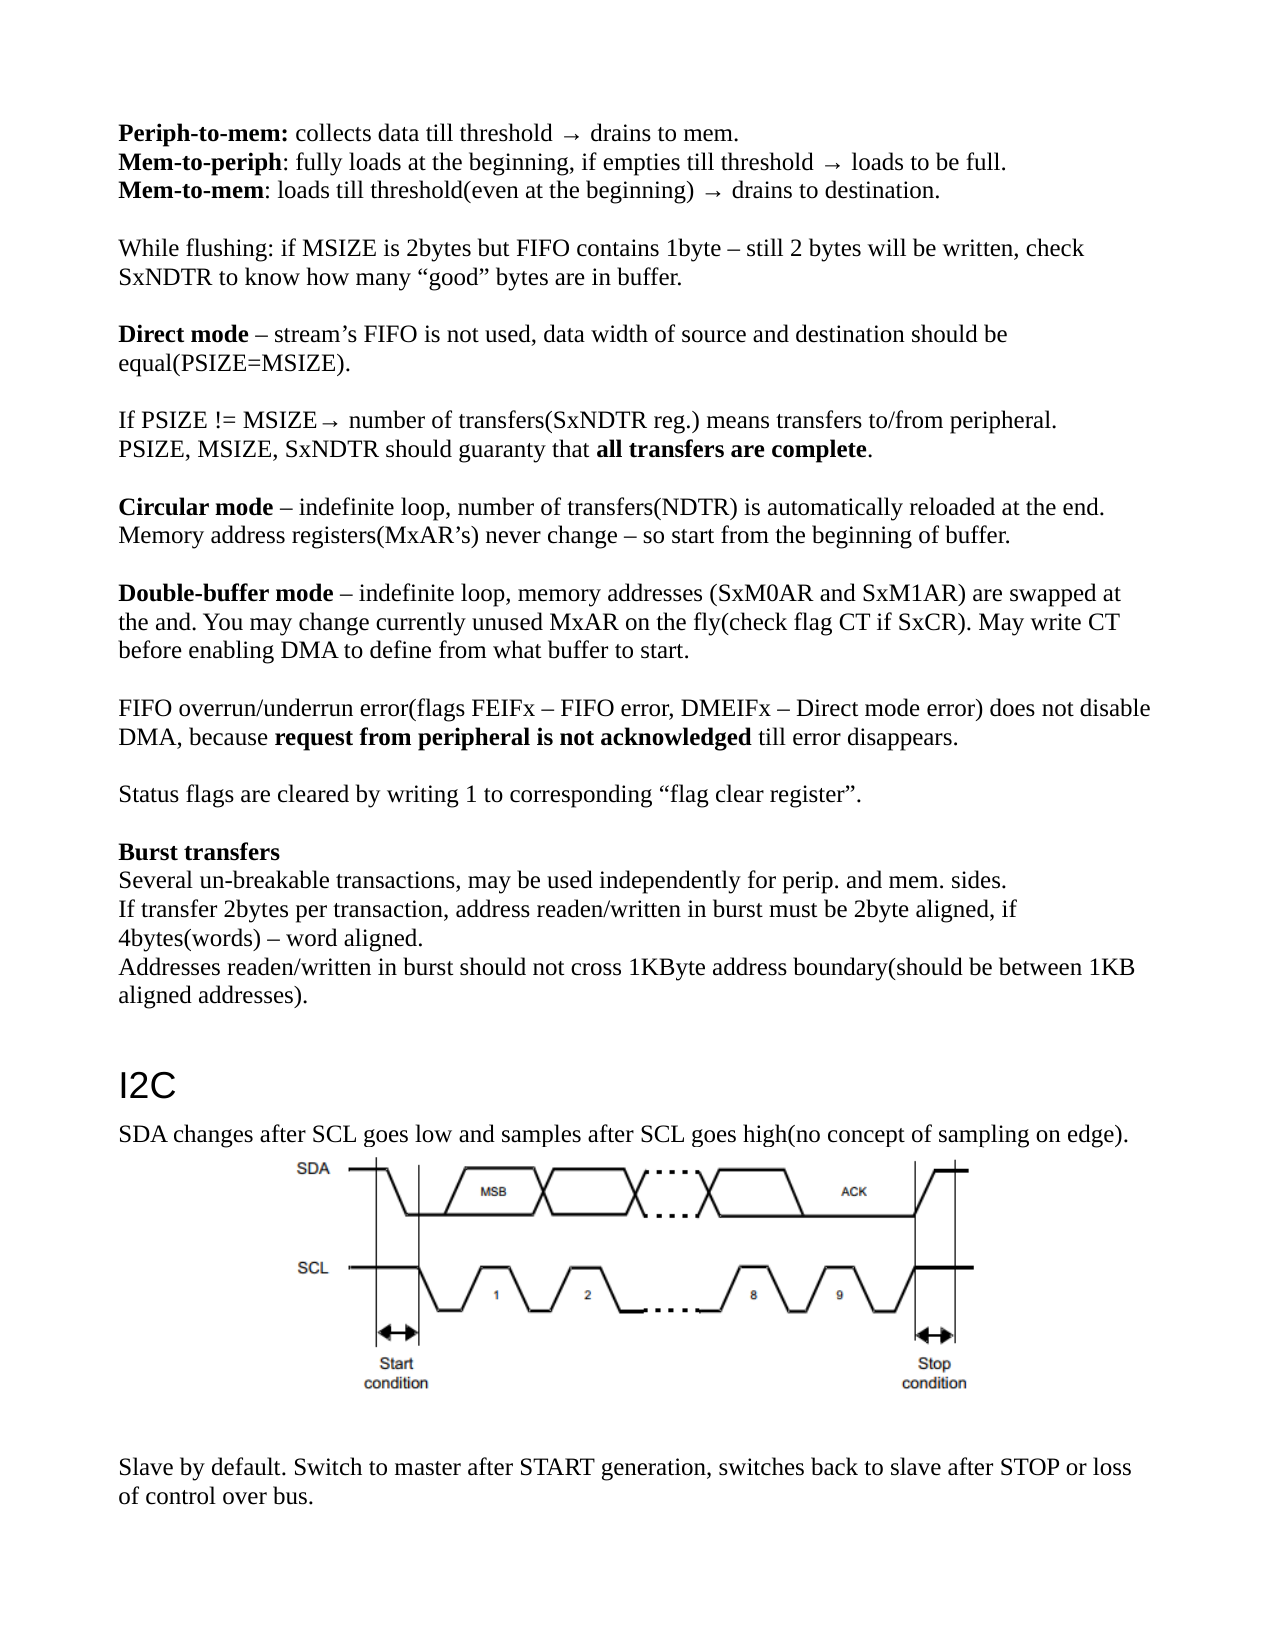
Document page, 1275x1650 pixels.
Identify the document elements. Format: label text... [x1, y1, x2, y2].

text Addresses readen/written in burst should not cross 1KByte address boundary(should be between 1KB aligned addresses). [118, 952, 1157, 1009]
text If PSIZE != MSIZE→ number of transfers(SxNDTR reg.) means transfers to/from peripheral. [118, 406, 1157, 434]
text Burst transfers [118, 837, 1157, 866]
text Double-buffer mode – indefinite loop, memory addresses (SxM0AR and SxM1AR) are swapped at the and. You may change currently unused MxAR on the fly(check flag CT if SxCR). May write CT before enabling DMA to define from what buffer to start. [118, 578, 1157, 664]
text Slave by default. Switch to master after START generation, switches back to slave after STOP or loss of control over bus. [118, 1452, 1157, 1510]
text Periph-to-mem: collects data till threshold → drains to mem. [118, 118, 1157, 147]
picture [292, 1147, 983, 1395]
text Mem-to-mem: loads till threshold(even at the beginning) → drains to destination. [118, 176, 1157, 204]
text Several un-breakable transactions, may be used independently for perip. and mem. sides. [118, 866, 1157, 894]
text If transfer 2bytes per transaction, address readen/written in burst must be 2byte aligned, if 4bytes(words) – word aligned. [118, 894, 1157, 952]
text SDA changes after SCL goes low and samples after SCL goes high(no concept of sampling on edge). [118, 1119, 1157, 1147]
text While flushing: if MSIZE is 2bytes but FIFO contains 1byte – still 2 bytes will be written, check SxNDTR to know how many “good” bytes are in buffer. [118, 233, 1157, 291]
text PSIZE, MSIZE, SxNDTR should guaranty that all transfers are complete. [118, 434, 1157, 463]
text Circular mode – indefinite loop, number of transfers(NDTR) is automatically reloaded at the end. Memory address registers(MxAR’s) never change – so start from the beginning of buffer. [118, 492, 1157, 549]
text FIFO overrun/underrun error(flags FEIFx – FIFO error, DMEIFx – Direct mode error) does not disable DMA, because request from peripheral is not acknowledged till error disappears. [118, 693, 1157, 751]
text Direct mode – stream’s FIFO is not used, data width of source and destination should be equal(PSIZE=MSIZE). [118, 319, 1157, 377]
text Status flags are cleared by writing 1 to corresponding “flag clear register”. [118, 779, 1157, 808]
text Mem-to-periph: fully loads at the beginning, if empties till threshold → loads to be full. [118, 147, 1157, 176]
subtitle I2C [118, 1063, 1157, 1106]
